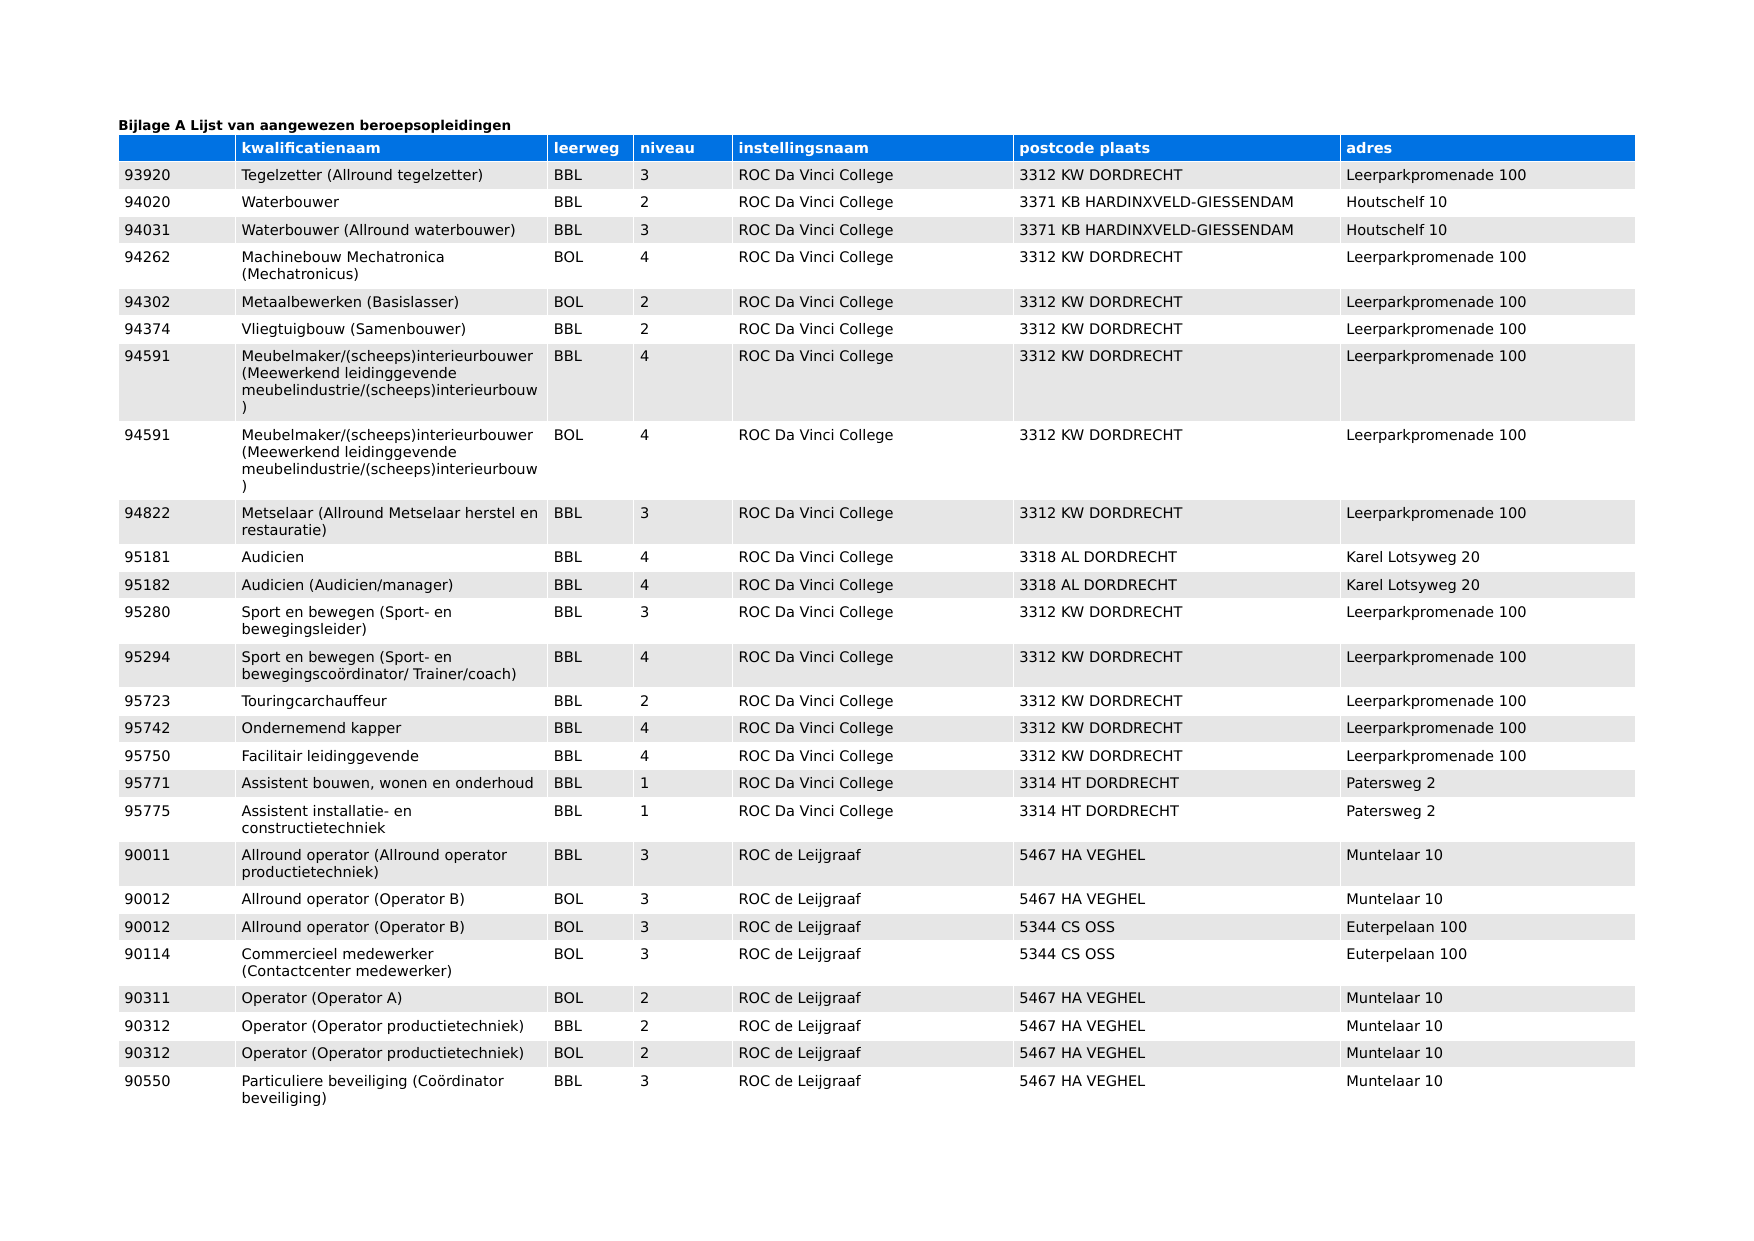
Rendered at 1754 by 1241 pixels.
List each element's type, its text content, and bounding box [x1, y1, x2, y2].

table_cell 5344 CS OSS [1014, 914, 1340, 940]
table_cell 5467 HA VEGHEL [1014, 1013, 1340, 1039]
table_cell 2 [634, 688, 732, 714]
table_cell 90550 [119, 1068, 235, 1111]
table_cell 94020 [119, 190, 235, 216]
table_cell Leerparkpromenade 100 [1341, 500, 1635, 544]
table_cell 4 [634, 572, 732, 598]
table_cell Muntelaar 10 [1341, 887, 1635, 913]
table_cell Leerparkpromenade 100 [1341, 743, 1635, 769]
table_cell 95181 [119, 545, 235, 571]
table_cell 5467 HA VEGHEL [1014, 1068, 1340, 1111]
table_cell BBL [548, 500, 633, 544]
table_cell 3312 KW DORDRECHT [1014, 316, 1340, 343]
table_cell 95723 [119, 688, 235, 714]
table_cell Operator (Operator productietechniek) [236, 1041, 547, 1067]
table_cell 94262 [119, 245, 235, 288]
table_cell ROC Da Vinci College [733, 344, 1013, 421]
table_cell 3 [634, 842, 732, 886]
table_cell ROC Da Vinci College [733, 245, 1013, 288]
table_cell 2 [634, 1013, 732, 1039]
table_cell 95294 [119, 644, 235, 687]
table_cell BOL [548, 245, 633, 288]
table_cell Meubelmaker/(scheeps)interieurbouwer (Meewerkend leidinggevende meubelindustrie/(scheeps)interieurbouw) [236, 344, 547, 421]
table_cell BBL [548, 162, 633, 189]
table_cell Patersweg 2 [1341, 770, 1635, 797]
table_cell 4 [634, 644, 732, 687]
table_cell BBL [548, 1013, 633, 1039]
table_header Bijlage A Lijst van aangewezen beroepsopleidingen [118, 118, 1636, 134]
table_cell 3312 KW DORDRECHT [1014, 743, 1340, 769]
table_cell 1 [634, 798, 732, 841]
table_cell Allround operator (Allround operator productietechniek) [236, 842, 547, 886]
table_cell BBL [548, 600, 633, 643]
table_cell 3312 KW DORDRECHT [1014, 688, 1340, 714]
table_cell BOL [548, 887, 633, 913]
table_cell 2 [634, 1041, 732, 1067]
table_cell 95775 [119, 798, 235, 841]
table_cell BOL [548, 1041, 633, 1067]
table_cell 3312 KW DORDRECHT [1014, 162, 1340, 189]
table_cell Leerparkpromenade 100 [1341, 344, 1635, 421]
table_cell 3312 KW DORDRECHT [1014, 716, 1340, 742]
table_cell Waterbouwer [236, 190, 547, 216]
table_cell Vliegtuigbouw (Samenbouwer) [236, 316, 547, 343]
table_cell BOL [548, 941, 633, 985]
table_cell 94302 [119, 289, 235, 315]
table_cell ROC Da Vinci College [733, 770, 1013, 797]
table_cell Muntelaar 10 [1341, 1068, 1635, 1111]
table_cell 3 [634, 162, 732, 189]
table_cell ROC de Leijgraaf [733, 1041, 1013, 1067]
table_cell BBL [548, 1068, 633, 1111]
table_cell 3 [634, 500, 732, 544]
table_cell 4 [634, 422, 732, 499]
table_cell ROC de Leijgraaf [733, 986, 1013, 1012]
table_cell adres [1341, 135, 1635, 161]
table_cell 94822 [119, 500, 235, 544]
table_cell 3 [634, 887, 732, 913]
table_cell Particuliere beveiliging (Coördinator beveiliging) [236, 1068, 547, 1111]
table_cell 2 [634, 316, 732, 343]
table_cell BBL [548, 798, 633, 841]
table_cell 2 [634, 289, 732, 315]
table_cell 3314 HT DORDRECHT [1014, 798, 1340, 841]
table_cell 3312 KW DORDRECHT [1014, 644, 1340, 687]
table_cell 2 [634, 190, 732, 216]
table_cell BBL [548, 190, 633, 216]
table_cell ROC de Leijgraaf [733, 887, 1013, 913]
table_cell 3318 AL DORDRECHT [1014, 572, 1340, 598]
table_cell BBL [548, 217, 633, 243]
table_cell 3 [634, 914, 732, 940]
table_cell postcode plaats [1014, 135, 1340, 161]
table_cell BBL [548, 716, 633, 742]
table_cell Patersweg 2 [1341, 798, 1635, 841]
table_cell ROC de Leijgraaf [733, 941, 1013, 985]
table_cell ROC de Leijgraaf [733, 842, 1013, 886]
table_cell Assistent installatie- en constructietechniek [236, 798, 547, 841]
table_cell ROC Da Vinci College [733, 500, 1013, 544]
table_cell 5344 CS OSS [1014, 941, 1340, 985]
table_cell ROC de Leijgraaf [733, 1068, 1013, 1111]
table_cell Euterpelaan 100 [1341, 914, 1635, 940]
table_cell ROC Da Vinci College [733, 190, 1013, 216]
table_cell Muntelaar 10 [1341, 1013, 1635, 1039]
table_cell 90011 [119, 842, 235, 886]
table_cell BBL [548, 316, 633, 343]
table_cell 4 [634, 344, 732, 421]
table_cell 95742 [119, 716, 235, 742]
table_cell Sport en bewegen (Sport- en bewegingsleider) [236, 600, 547, 643]
table_cell 1 [634, 770, 732, 797]
table_cell 3314 HT DORDRECHT [1014, 770, 1340, 797]
table_cell 3312 KW DORDRECHT [1014, 500, 1340, 544]
table_cell BBL [548, 545, 633, 571]
table_cell Sport en bewegen (Sport- en bewegingscoördinator/ Trainer/coach) [236, 644, 547, 687]
table_cell ROC Da Vinci College [733, 217, 1013, 243]
table_cell 5467 HA VEGHEL [1014, 887, 1340, 913]
table_cell 5467 HA VEGHEL [1014, 986, 1340, 1012]
table_cell 94374 [119, 316, 235, 343]
table_cell 3312 KW DORDRECHT [1014, 344, 1340, 421]
table_cell Meubelmaker/(scheeps)interieurbouwer (Meewerkend leidinggevende meubelindustrie/(scheeps)interieurbouw) [236, 422, 547, 499]
table_cell ROC de Leijgraaf [733, 1013, 1013, 1039]
table_cell Machinebouw Mechatronica (Mechatronicus) [236, 245, 547, 288]
table_cell 90012 [119, 887, 235, 913]
table_cell Euterpelaan 100 [1341, 941, 1635, 985]
table_cell 4 [634, 743, 732, 769]
table_cell 3312 KW DORDRECHT [1014, 289, 1340, 315]
table_cell ROC Da Vinci College [733, 716, 1013, 742]
table_cell 90012 [119, 914, 235, 940]
table_cell ROC de Leijgraaf [733, 914, 1013, 940]
table_cell Leerparkpromenade 100 [1341, 162, 1635, 189]
table_cell 95771 [119, 770, 235, 797]
table_cell Assistent bouwen, wonen en onderhoud [236, 770, 547, 797]
table_cell BBL [548, 572, 633, 598]
table_cell Metselaar (Allround Metselaar herstel en restauratie) [236, 500, 547, 544]
table_cell BBL [548, 688, 633, 714]
table_cell 90312 [119, 1013, 235, 1039]
table_cell 94031 [119, 217, 235, 243]
table_cell Allround operator (Operator B) [236, 914, 547, 940]
table_cell Audicien (Audicien/manager) [236, 572, 547, 598]
table_cell 90114 [119, 941, 235, 985]
table_cell 93920 [119, 162, 235, 189]
table_cell Operator (Operator A) [236, 986, 547, 1012]
table_cell Ondernemend kapper [236, 716, 547, 742]
table_cell ROC Da Vinci College [733, 688, 1013, 714]
table_cell 4 [634, 245, 732, 288]
table_cell 90312 [119, 1041, 235, 1067]
table_cell BBL [548, 842, 633, 886]
table_cell 3 [634, 1068, 732, 1111]
table_cell leerweg [548, 135, 633, 161]
table_cell 3318 AL DORDRECHT [1014, 545, 1340, 571]
table_cell instellingsnaam [733, 135, 1013, 161]
table_cell 3312 KW DORDRECHT [1014, 422, 1340, 499]
table_cell Operator (Operator productietechniek) [236, 1013, 547, 1039]
table_cell Leerparkpromenade 100 [1341, 289, 1635, 315]
table_cell Tegelzetter (Allround tegelzetter) [236, 162, 547, 189]
table_cell 3312 KW DORDRECHT [1014, 245, 1340, 288]
table_cell niveau [634, 135, 732, 161]
table_cell 2 [634, 986, 732, 1012]
table_cell 3371 KB HARDINXVELD-GIESSENDAM [1014, 217, 1340, 243]
table_cell kwalificatienaam [236, 135, 547, 161]
table_cell Leerparkpromenade 100 [1341, 600, 1635, 643]
table_cell ROC Da Vinci College [733, 316, 1013, 343]
table_cell Houtschelf 10 [1341, 217, 1635, 243]
table_cell Leerparkpromenade 100 [1341, 688, 1635, 714]
table_cell ROC Da Vinci College [733, 743, 1013, 769]
table_cell BBL [548, 743, 633, 769]
table_cell ROC Da Vinci College [733, 289, 1013, 315]
table_cell BOL [548, 914, 633, 940]
table_cell 3 [634, 600, 732, 643]
table_cell Audicien [236, 545, 547, 571]
table_cell Metaalbewerken (Basislasser) [236, 289, 547, 315]
table_cell Facilitair leidinggevende [236, 743, 547, 769]
table_cell 95750 [119, 743, 235, 769]
table_cell Leerparkpromenade 100 [1341, 644, 1635, 687]
table_cell 4 [634, 545, 732, 571]
table_cell 3 [634, 217, 732, 243]
table_cell 3371 KB HARDINXVELD-GIESSENDAM [1014, 190, 1340, 216]
table_cell Leerparkpromenade 100 [1341, 422, 1635, 499]
table_cell Karel Lotsyweg 20 [1341, 572, 1635, 598]
table_cell Leerparkpromenade 100 [1341, 316, 1635, 343]
table_cell 4 [634, 716, 732, 742]
table_cell Leerparkpromenade 100 [1341, 245, 1635, 288]
table_cell BOL [548, 289, 633, 315]
table_cell Allround operator (Operator B) [236, 887, 547, 913]
table_cell Leerparkpromenade 100 [1341, 716, 1635, 742]
table_cell BOL [548, 422, 633, 499]
table_cell ROC Da Vinci College [733, 422, 1013, 499]
table_cell Muntelaar 10 [1341, 1041, 1635, 1067]
table_cell 95280 [119, 600, 235, 643]
table_cell Muntelaar 10 [1341, 986, 1635, 1012]
table_cell ROC Da Vinci College [733, 644, 1013, 687]
table_cell ROC Da Vinci College [733, 798, 1013, 841]
table_cell Muntelaar 10 [1341, 842, 1635, 886]
table_cell 95182 [119, 572, 235, 598]
table_cell ROC Da Vinci College [733, 600, 1013, 643]
table_cell BBL [548, 344, 633, 421]
table_cell Houtschelf 10 [1341, 190, 1635, 216]
table_cell 5467 HA VEGHEL [1014, 842, 1340, 886]
table_cell 3 [634, 941, 732, 985]
table_cell [119, 135, 235, 161]
table_cell Commercieel medewerker (Contactcenter medewerker) [236, 941, 547, 985]
table_cell ROC Da Vinci College [733, 545, 1013, 571]
table_cell Waterbouwer (Allround waterbouwer) [236, 217, 547, 243]
table_cell BBL [548, 644, 633, 687]
table_cell ROC Da Vinci College [733, 572, 1013, 598]
table_cell 90311 [119, 986, 235, 1012]
table_cell BOL [548, 986, 633, 1012]
table_cell 94591 [119, 344, 235, 421]
table_cell 3312 KW DORDRECHT [1014, 600, 1340, 643]
table_cell 5467 HA VEGHEL [1014, 1041, 1340, 1067]
table_cell 94591 [119, 422, 235, 499]
table_cell Karel Lotsyweg 20 [1341, 545, 1635, 571]
table_cell BBL [548, 770, 633, 797]
table_cell Touringcarchauffeur [236, 688, 547, 714]
table_cell ROC Da Vinci College [733, 162, 1013, 189]
